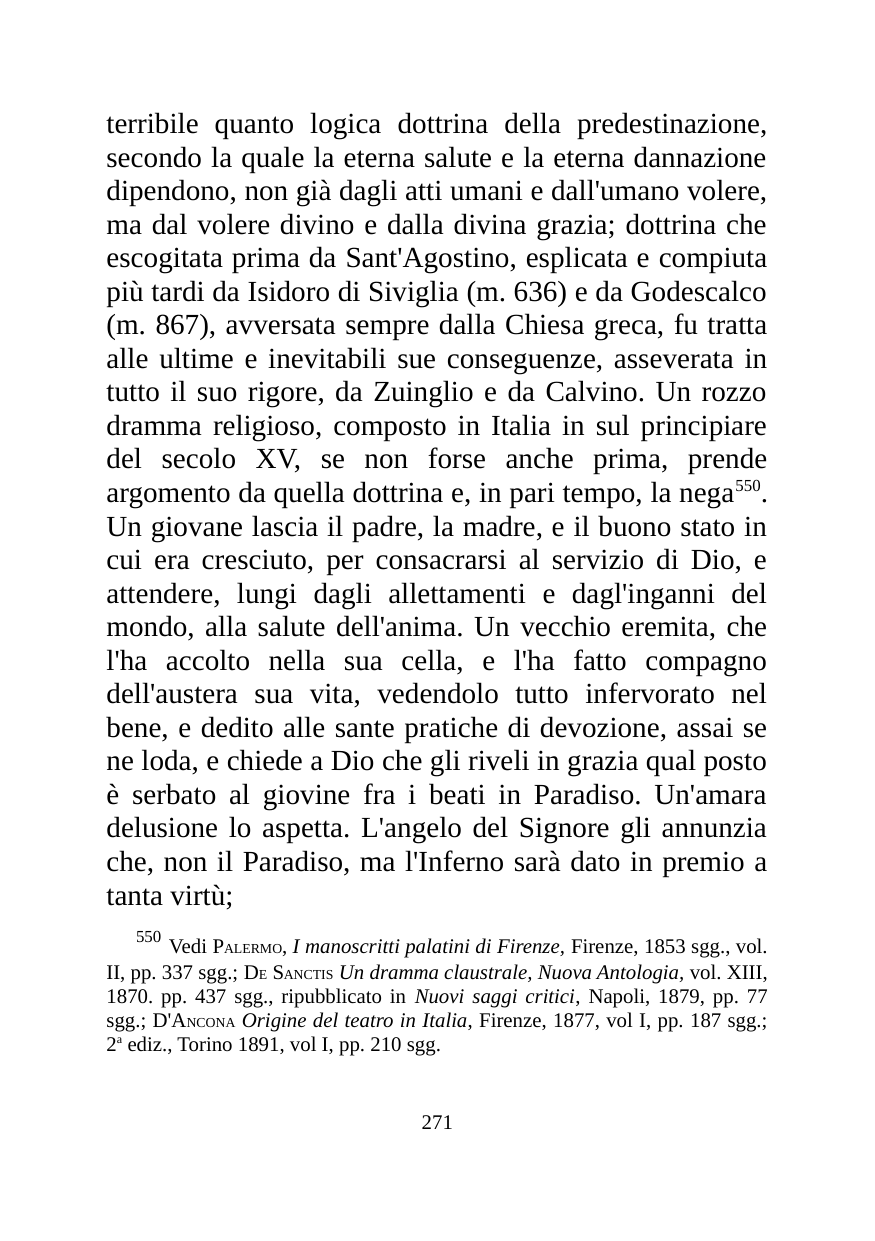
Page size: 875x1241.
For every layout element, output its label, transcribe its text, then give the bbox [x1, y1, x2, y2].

text terribile quanto logica dottrina della predestinazione, secondo la quale la eterna salute e la eterna dannazione dipendono, non già dagli atti umani e dall'umano volere, ma dal volere divino e dalla divina grazia; dottrina che escogitata prima da Sant'Agostino, esplicata e compiuta più tardi da Isidoro di Siviglia (m. 636) e da Godescalco (m. 867), avversata sempre dalla Chiesa greca, fu tratta alle ultime e inevitabili sue conseguenze, asseverata in tutto il suo rigore, da Zuinglio e da Calvino. Un rozzo dramma religioso, composto in Italia in sul principiare del secolo XV, se non forse anche prima, prende argomento da quella dottrina e, in pari tempo, la nega. Un giovane lascia il padre, la madre, e il buono stato in cui era cresciuto, per consacrarsi al servizio di Dio, e attendere, lungi dagli allettamenti e dagl'inganni del mondo, alla salute dell'anima. Un vecchio eremita, che l'ha accolto nella sua cella, e l'ha fatto compagno dell'austera sua vita, vedendolo tutto infervorato nel bene, e dedito alle sante pratiche di devozione, assai se ne loda, e chiede a Dio che gli riveli in grazia qual posto è serbato al giovine fra i beati in Paradiso. Un'amara delusione lo aspetta. L'angelo del Signore gli annunzia che, non il Paradiso, ma l'Inferno sarà dato in premio a tanta virtù; [106, 106, 768, 911]
text Vedi Palermo, I manoscritti palatini di Firenze, Firenze, 1853 sgg., vol. II, pp. 337 sgg.; De Sanctis Un dramma claustrale, Nuova Antologia, vol. XIII, 1870. pp. 437 sgg., ripubblicato in Nuovi saggi critici, Napoli, 1879, pp. 77 sgg.; D'Ancona Origine del teatro in Italia, Firenze, 1877, vol I, pp. 187 sgg.; 2a ediz., Torino 1891, vol I, pp. 210 sgg. [106, 927, 768, 1056]
